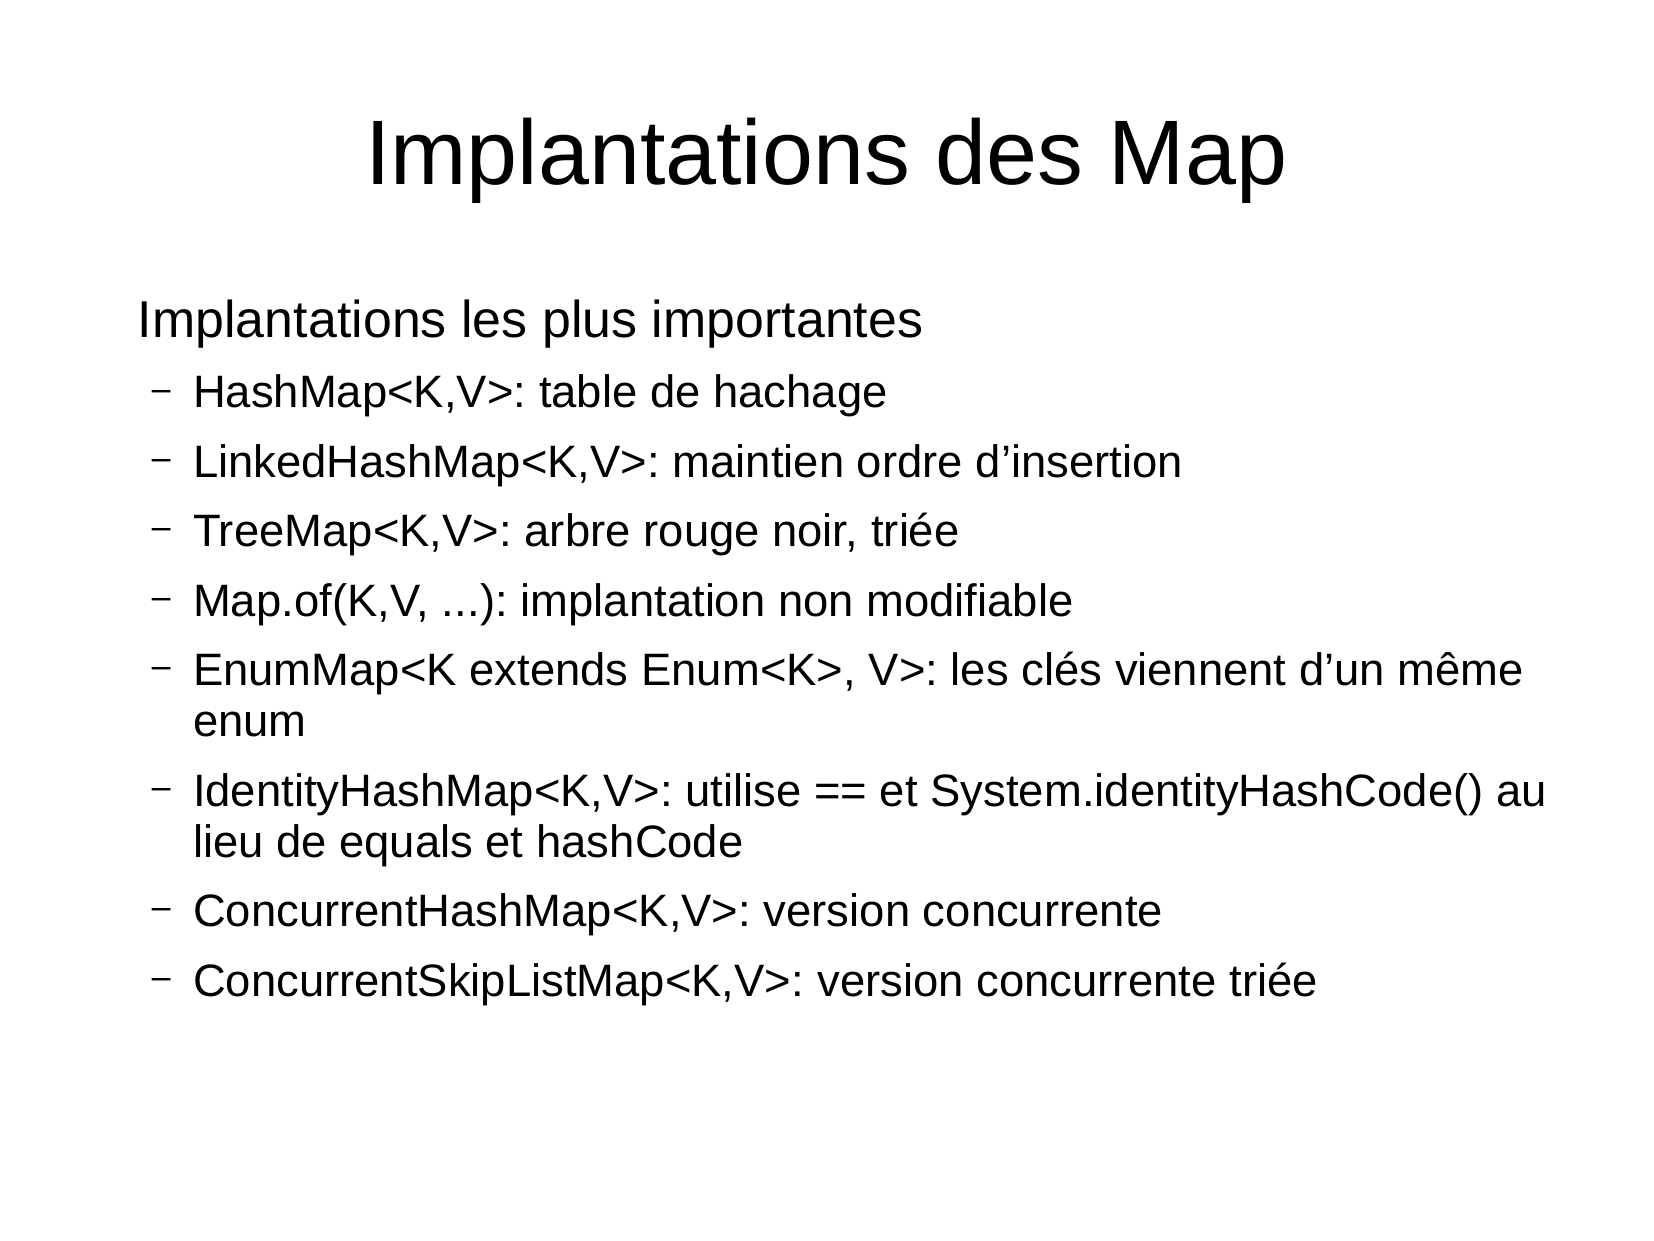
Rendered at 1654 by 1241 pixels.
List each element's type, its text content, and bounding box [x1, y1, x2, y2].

title Implantations des Map [82, 49, 1571, 257]
list Implantations les plus importantes HashMap<K,V>: table de hachage LinkedHashMap<K,V>: maintien ordre d’insertion TreeMap<K,V>: arbre rouge noir, triée Map.of(K,V, ...): implantation non modifiable EnumMap<K extends Enum<K>, V>: les clés viennent d’un même enum IdentityHashMap<K,V>: utilise == et System.identityHashCode() au lieu de equals et hashCode ConcurrentHashMap<K,V>: version concurrente ConcurrentSkipListMap<K,V>: version concurrente triée [82, 290, 1571, 1010]
